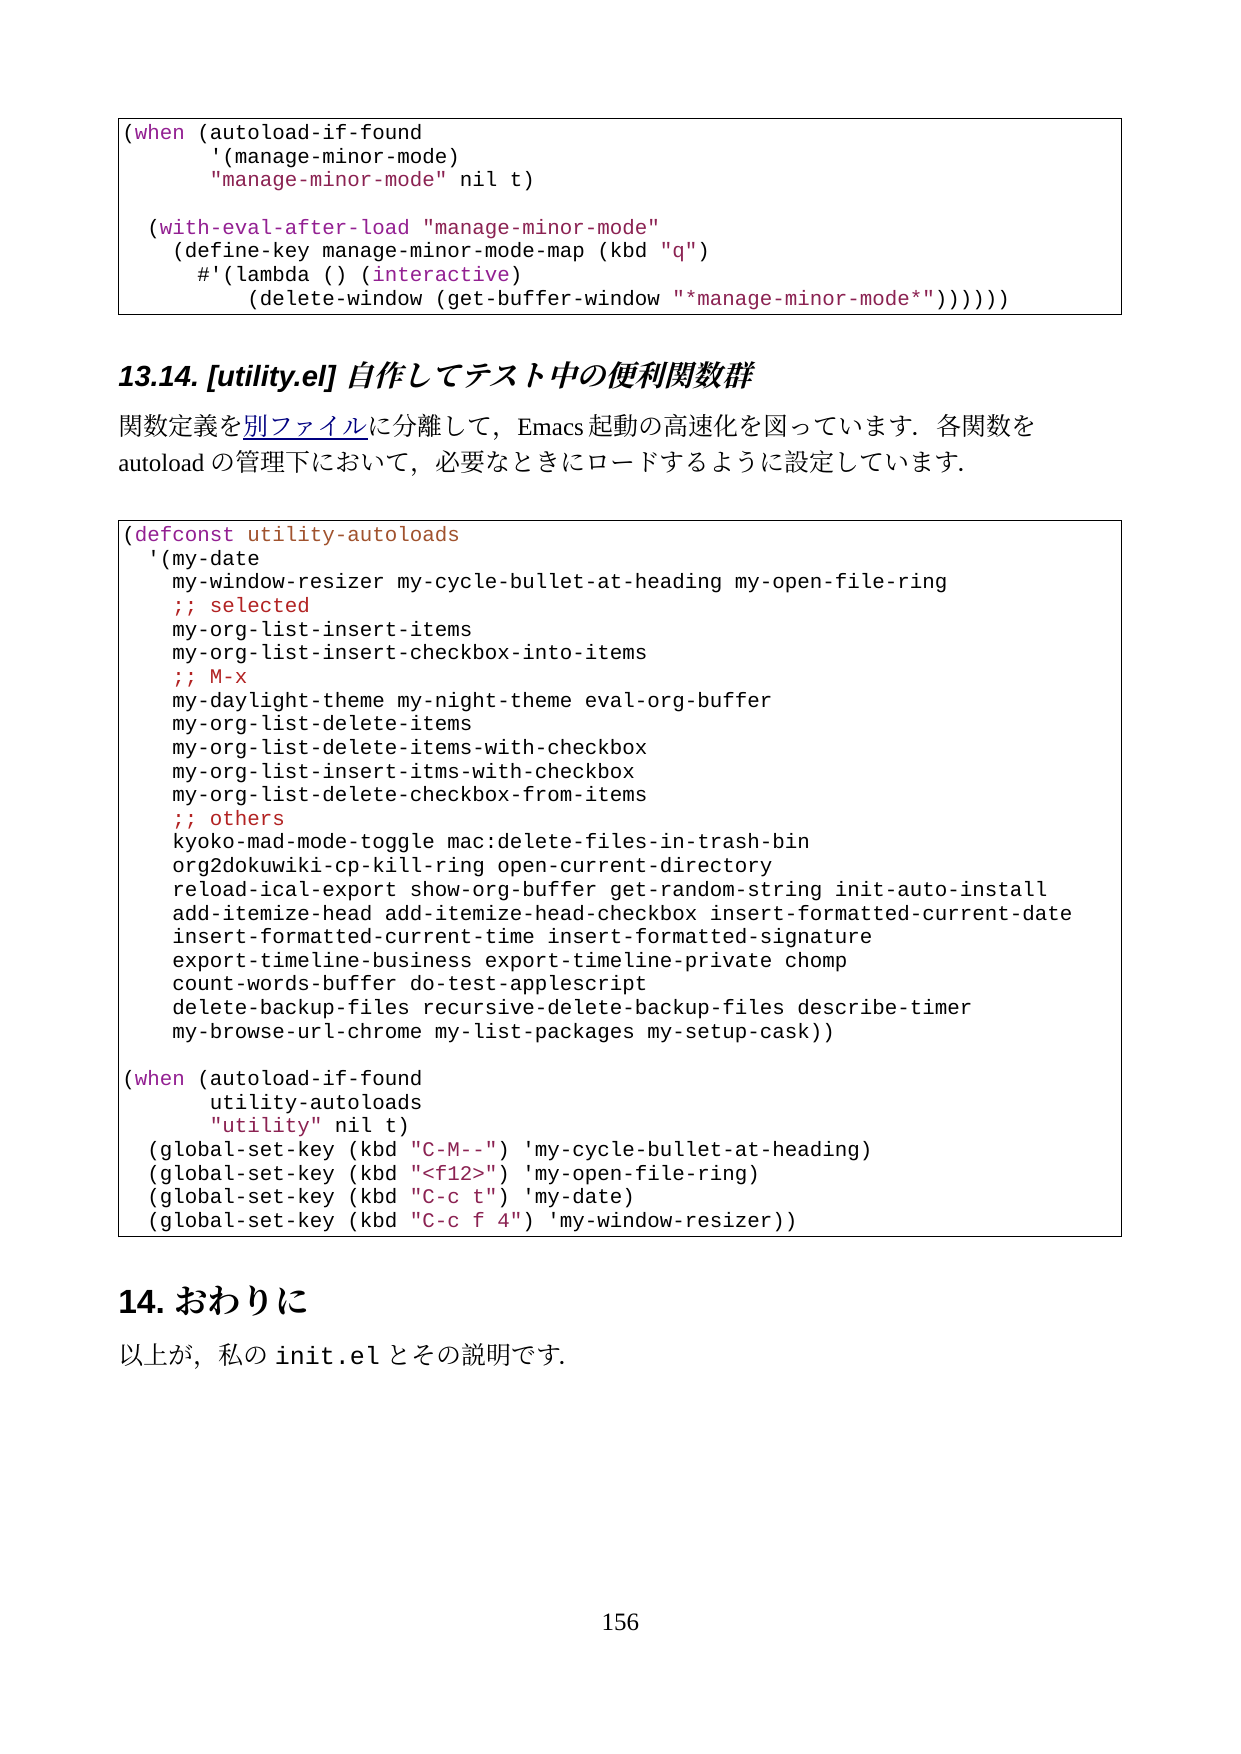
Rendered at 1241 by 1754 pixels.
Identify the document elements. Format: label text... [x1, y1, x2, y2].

text 関数定義を別ファイルに分離して，Emacs起動の高速化を図っています．各関数を autoload の管理下において，必要なときにロードするように設定しています． [118, 407, 1122, 508]
text (when (autoload-if-found [119, 1064, 1121, 1088]
text (define-key manage-minor-mode-map (kbd "q") [119, 236, 1121, 260]
text kyoko-mad-mode-toggle mac:delete-files-in-trash-bin [119, 828, 1121, 851]
text ;; M-x [119, 662, 1121, 686]
text my-org-list-delete-items-with-checkbox [119, 733, 1121, 757]
text (global-set-key (kbd "C-c t") 'my-date) [119, 1182, 1121, 1206]
text #'(lambda () (interactive) [119, 260, 1121, 284]
text (global-set-key (kbd "<f12>") 'my-open-file-ring) [119, 1159, 1121, 1182]
text my-org-list-insert-checkbox-into-items [119, 638, 1121, 662]
text export-timeline-business export-timeline-private chomp [119, 946, 1121, 969]
text my-browse-url-chrome my-list-packages my-setup-cask)) [119, 1017, 1121, 1040]
text 以上が，私の init.el とその説明です． [118, 1336, 1122, 1401]
text add-itemize-head add-itemize-head-checkbox insert-formatted-current-date [119, 898, 1121, 922]
text '(manage-minor-mode) [119, 142, 1121, 165]
text utility-autoloads [119, 1088, 1121, 1111]
text "utility" nil t) [119, 1111, 1121, 1135]
text (global-set-key (kbd "C-M--") 'my-cycle-bullet-at-heading) [119, 1135, 1121, 1159]
text '(my-date [119, 544, 1121, 567]
text my-org-list-delete-items [119, 709, 1121, 733]
subtitle [utility.el] 自作してテスト中の便利関数群 [118, 353, 1122, 394]
text my-org-list-insert-items [119, 615, 1121, 638]
text (when (autoload-if-found [119, 119, 1121, 142]
text ;; others [119, 804, 1121, 828]
text insert-formatted-current-time insert-formatted-signature [119, 922, 1121, 946]
text org2dokuwiki-cp-kill-ring open-current-directory [119, 851, 1121, 875]
text delete-backup-files recursive-delete-backup-files describe-timer [119, 993, 1121, 1017]
text (delete-window (get-buffer-window "*manage-minor-mode*")))))) [119, 284, 1121, 314]
text count-words-buffer do-test-applescript [119, 969, 1121, 993]
text "manage-minor-mode" nil t) [119, 165, 1121, 189]
text (global-set-key (kbd "C-c f 4") 'my-window-resizer)) [119, 1206, 1121, 1236]
text reload-ical-export show-org-buffer get-random-string init-auto-install [119, 875, 1121, 898]
text my-daylight-theme my-night-theme eval-org-buffer [119, 686, 1121, 709]
text my-org-list-insert-itms-with-checkbox [119, 757, 1121, 780]
text (with-eval-after-load "manage-minor-mode" [119, 213, 1121, 236]
text my-window-resizer my-cycle-bullet-at-heading my-open-file-ring [119, 567, 1121, 591]
text (defconst utility-autoloads [119, 521, 1121, 544]
text ;; selected [119, 591, 1121, 615]
text my-org-list-delete-checkbox-from-items [119, 780, 1121, 804]
subtitle おわりに [118, 1275, 1122, 1323]
